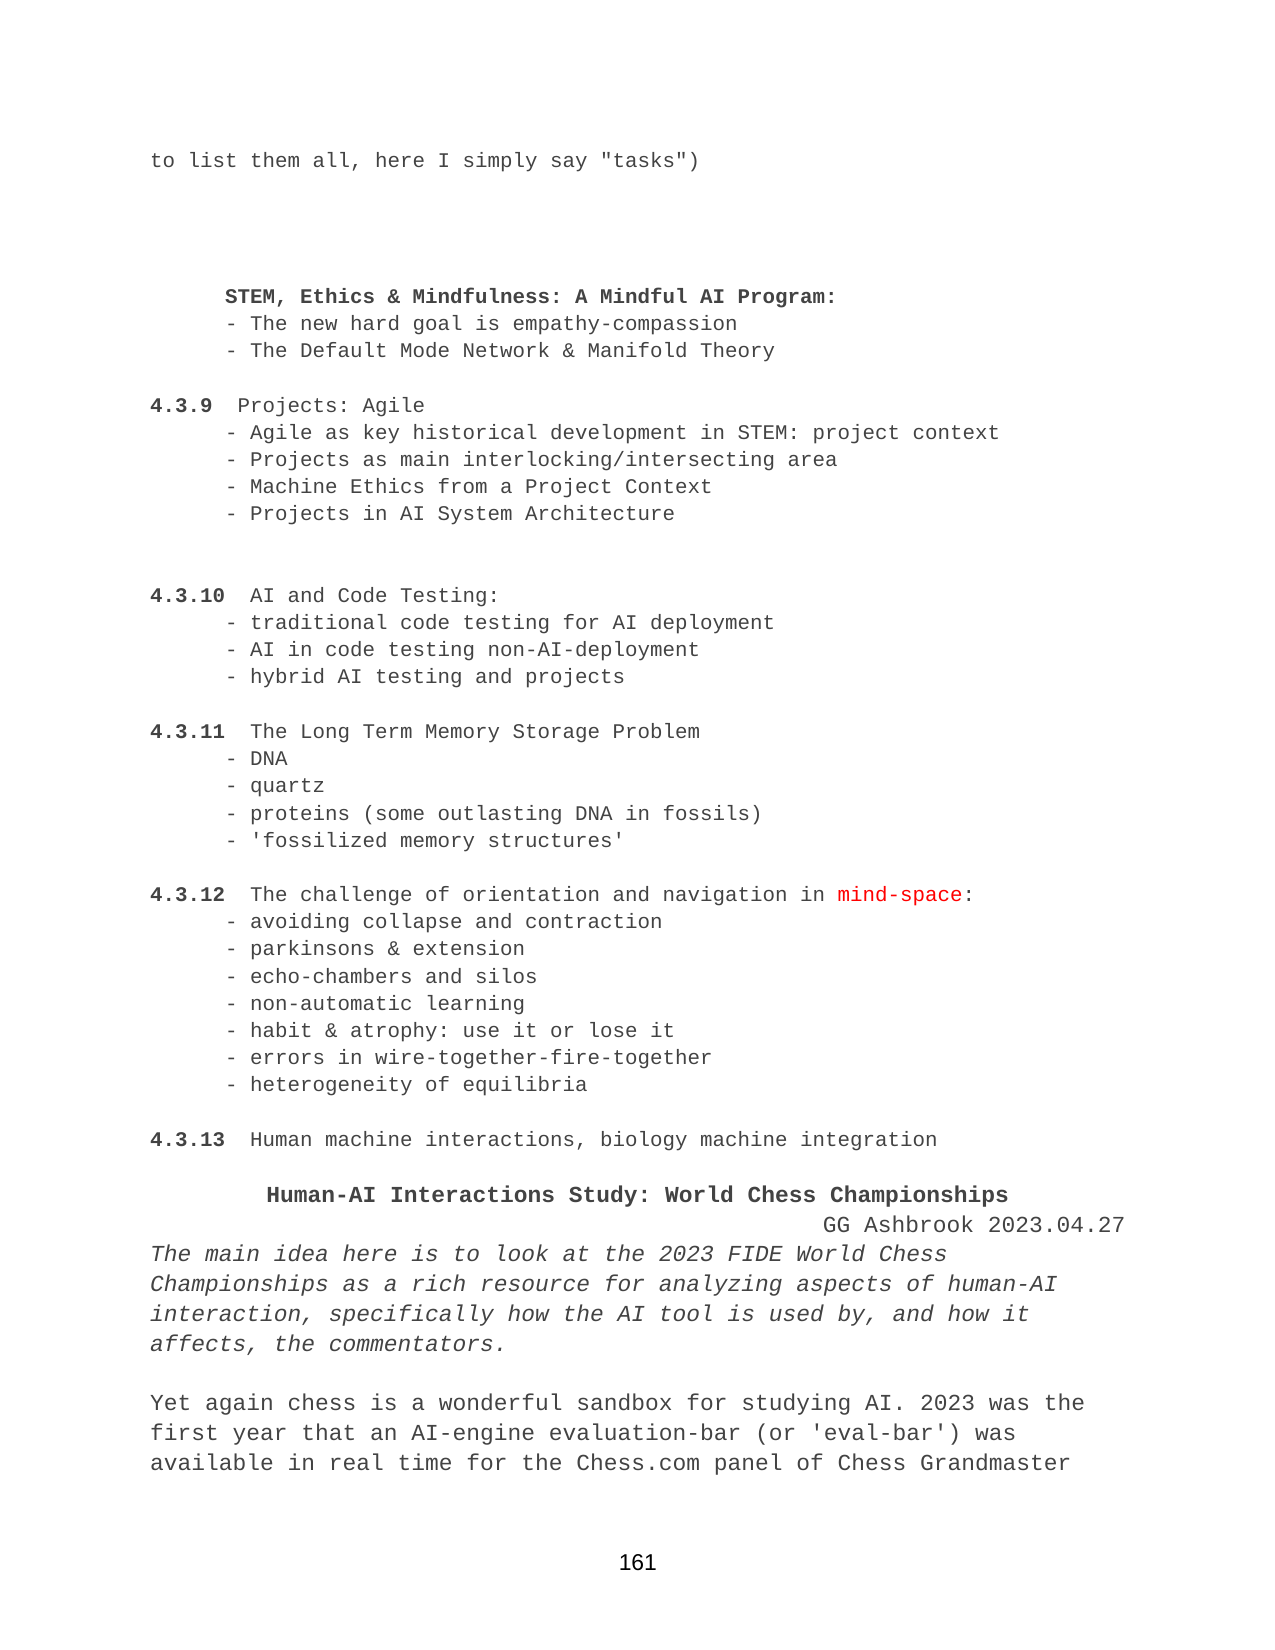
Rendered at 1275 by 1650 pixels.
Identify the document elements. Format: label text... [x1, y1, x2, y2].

text - Agile as key historical development in STEM: project context [150, 422, 1125, 446]
text - parkinsons & extension [150, 938, 1125, 962]
text STEM, Ethics & Mindfulness: A Mindful AI Program: [150, 286, 1125, 309]
text - The new hard goal is empathy-compassion [150, 313, 1125, 337]
text - Projects in AI System Architecture [150, 503, 1125, 527]
text - 'fossilized memory structures' [150, 830, 1125, 853]
text 4.3.9 Projects: Agile [150, 395, 1125, 418]
text - habit & atrophy: use it or lose it [150, 1020, 1125, 1044]
text - Machine Ethics from a Project Context [150, 476, 1125, 500]
text - heterogeneity of equilibria [150, 1074, 1125, 1098]
text 4.3.13 Human machine interactions, biology machine integration [150, 1129, 1125, 1152]
text - Projects as main interlocking/intersecting area [150, 449, 1125, 473]
text - errors in wire-together-fire-together [150, 1047, 1125, 1071]
text The main idea here is to look at the 2023 FIDE World Chess Championships as a rich resource for analyzing aspects of human-AI interaction, specifically how the AI tool is used by, and how it affects, the commentators. [150, 1243, 1125, 1358]
text - traditional code testing for AI deployment [150, 612, 1125, 636]
text 4.3.12 The challenge of orientation and navigation in mind-space: [150, 884, 1125, 908]
text - echo-chambers and silos [150, 966, 1125, 989]
text - non-automatic learning [150, 993, 1125, 1016]
text to list them all, here I simply say "tasks") [150, 150, 1125, 174]
text 4.3.11 The Long Term Memory Storage Problem [150, 721, 1125, 744]
text - DNA [150, 748, 1125, 772]
text - AI in code testing non-AI-deployment [150, 639, 1125, 663]
text GG Ashbrook 2023.04.27 [150, 1213, 1125, 1239]
text Yet again chess is a wonderful sandbox for studying AI. 2023 was the first year that an AI-engine evaluation-bar (or 'eval-bar') was available in real time for the Chess.com panel of Chess Grandmaster [150, 1392, 1125, 1477]
text - quartz [150, 775, 1125, 799]
text - avoiding collapse and contraction [150, 911, 1125, 935]
text - proteins (some outlasting DNA in fossils) [150, 802, 1125, 826]
text 4.3.10 AI and Code Testing: [150, 585, 1125, 609]
text Human-AI Interactions Study: World Chess Championships [150, 1183, 1125, 1209]
text - The Default Mode Network & Manifold Theory [150, 340, 1125, 364]
text - hybrid AI testing and projects [150, 667, 1125, 690]
